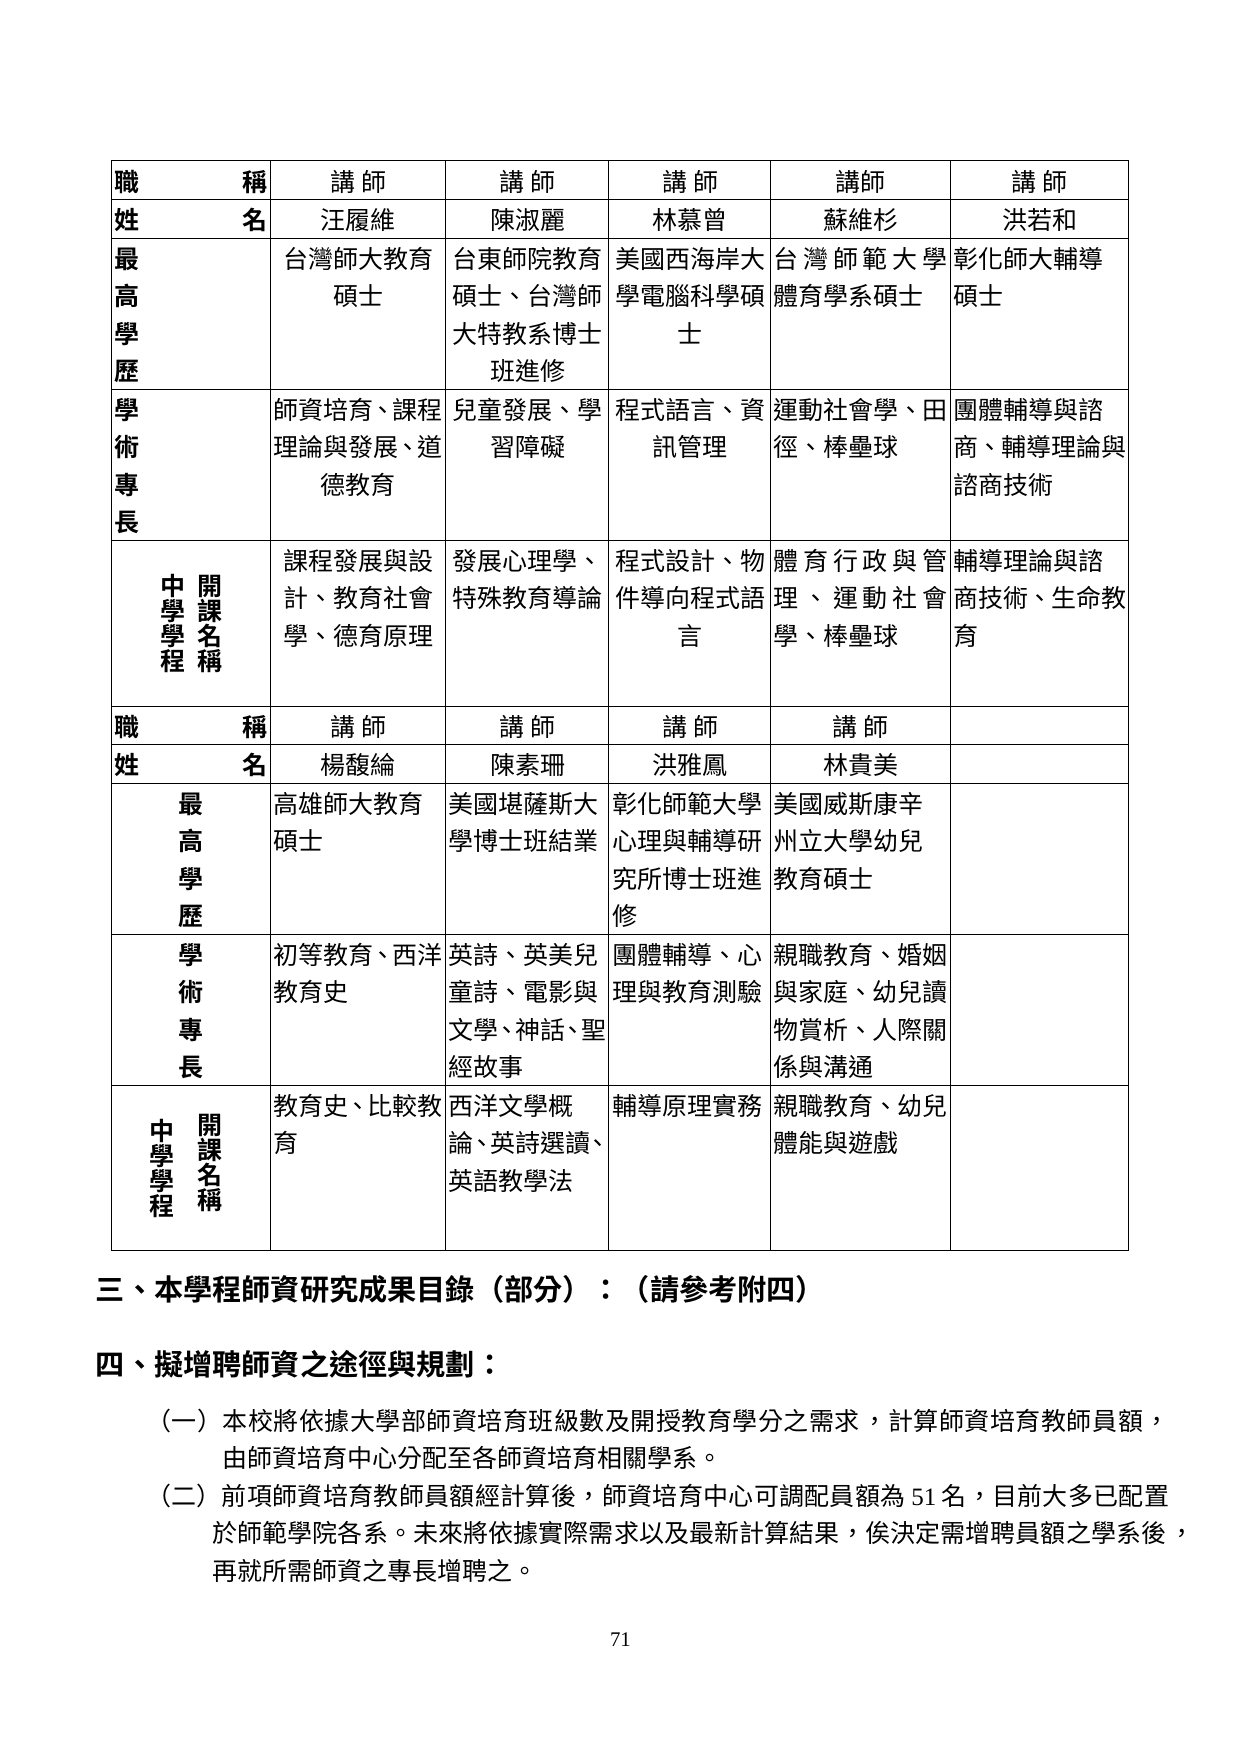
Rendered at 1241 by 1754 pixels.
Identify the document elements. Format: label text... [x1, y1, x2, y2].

table_cell 體育行政與管理、運動社會學、棒壘球 [771, 541, 950, 706]
table_cell 職稱 [112, 707, 270, 744]
table_cell 高雄師大教育碩士 [271, 784, 445, 934]
table_cell [951, 784, 1128, 934]
table_cell 教育史、比較教育 [271, 1086, 445, 1249]
table_cell 團體輔導與諮商、輔導理論與諮商技術 [951, 390, 1128, 539]
table_header 職稱 [112, 161, 270, 199]
table_cell [951, 1086, 1128, 1249]
table_cell 講 師 [446, 707, 608, 744]
table_cell 最 高 學 歷 [112, 784, 270, 934]
table_cell 蘇維杉 [771, 200, 950, 237]
table_cell 運動社會學、田徑、棒壘球 [771, 390, 950, 539]
table_cell 林貴美 [771, 745, 950, 783]
text 四、擬增聘師資之途徑與規劃： [71, 1326, 1169, 1401]
table_header 講 師 [609, 161, 770, 199]
table_cell 姓名 [112, 745, 270, 783]
text 三、本學程師資研究成果目錄（部分）：（請參考附四） [71, 1251, 1169, 1326]
table_cell 美國堪薩斯大學博士班結業 [446, 784, 608, 934]
table_cell 程式設計、物件導向程式語言 [609, 541, 770, 706]
table_cell 英詩、英美兒童詩、電影與文學、神話、聖經故事 [446, 935, 608, 1085]
text （二）前項師資培育教師員額經計算後，師資培育中心可調配員額為51名，目前大多已配置於師範學院各系。未來將依據實際需求以及最新計算結果，俟決定需增聘員額之學系後，再就所需師資之專長增聘之。 [146, 1476, 1169, 1588]
table_cell 講 師 [771, 707, 950, 744]
table_cell 台東師院教育碩士、台灣師大特教系博士班進修 [446, 239, 608, 388]
table_header 講 師 [446, 161, 608, 199]
table_cell 姓名 [112, 200, 270, 237]
table_cell 講 師 [609, 707, 770, 744]
table_cell [951, 745, 1128, 783]
table_cell 美國威斯康辛州立大學幼兒教育碩士 [771, 784, 950, 934]
table_cell 發展心理學、特殊教育導論 [446, 541, 608, 706]
table_cell 西洋文學概論、英詩選讀、英語教學法 [446, 1086, 608, 1249]
table_cell 兒童發展、學習障礙 [446, 390, 608, 539]
table_cell 程式語言、資訊管理 [609, 390, 770, 539]
table_header 講 師 [271, 161, 445, 199]
table_cell 洪若和 [951, 200, 1128, 237]
table_cell 開課名稱 中學學程 [112, 541, 270, 706]
table_cell 初等教育、西洋教育史 [271, 935, 445, 1085]
table_cell 親職教育、婚姻與家庭、幼兒讀物賞析、人際關係與溝通 [771, 935, 950, 1085]
table_cell 學 術 專 長 [112, 935, 270, 1085]
table_cell 彰化師大輔導碩士 [951, 239, 1128, 388]
table_cell 彰化師範大學心理與輔導研究所博士班進修 [609, 784, 770, 934]
table_cell 師資培育、課程理論與發展、道德教育 [271, 390, 445, 539]
table_cell 親職教育、幼兒體能與遊戲 [771, 1086, 950, 1249]
table_cell 美國西海岸大學電腦科學碩士 [609, 239, 770, 388]
table_cell 汪履維 [271, 200, 445, 237]
table_header 講師 [771, 161, 950, 199]
table_cell 輔導理論與諮商技術、生命教育 [951, 541, 1128, 706]
table_cell 團體輔導、心理與教育測驗 [609, 935, 770, 1085]
table_header 講 師 [951, 161, 1128, 199]
table_cell 陳淑麗 [446, 200, 608, 237]
table_cell 最 高 學 歷 [112, 239, 270, 388]
table_cell 洪雅鳳 [609, 745, 770, 783]
table_cell 學 術 專 長 [112, 390, 270, 539]
table_cell 課程發展與設計、教育社會學、德育原理 [271, 541, 445, 706]
table_cell 陳素珊 [446, 745, 608, 783]
table_cell 台灣師範大學體育學系碩士 [771, 239, 950, 388]
table_cell 楊馥綸 [271, 745, 445, 783]
table_cell [951, 935, 1128, 1085]
table_cell 台灣師大教育碩士 [271, 239, 445, 388]
text （一）本校將依據大學部師資培育班級數及開授教育學分之需求，計算師資培育教師員額，由師資培育中心分配至各師資培育相關學系。 [146, 1401, 1169, 1476]
table_cell 輔導原理實務 [609, 1086, 770, 1249]
table_cell 講 師 [271, 707, 445, 744]
table_cell [951, 707, 1128, 744]
table_cell 開課名稱 中學學程 [112, 1086, 270, 1249]
table_cell 林慕曾 [609, 200, 770, 237]
